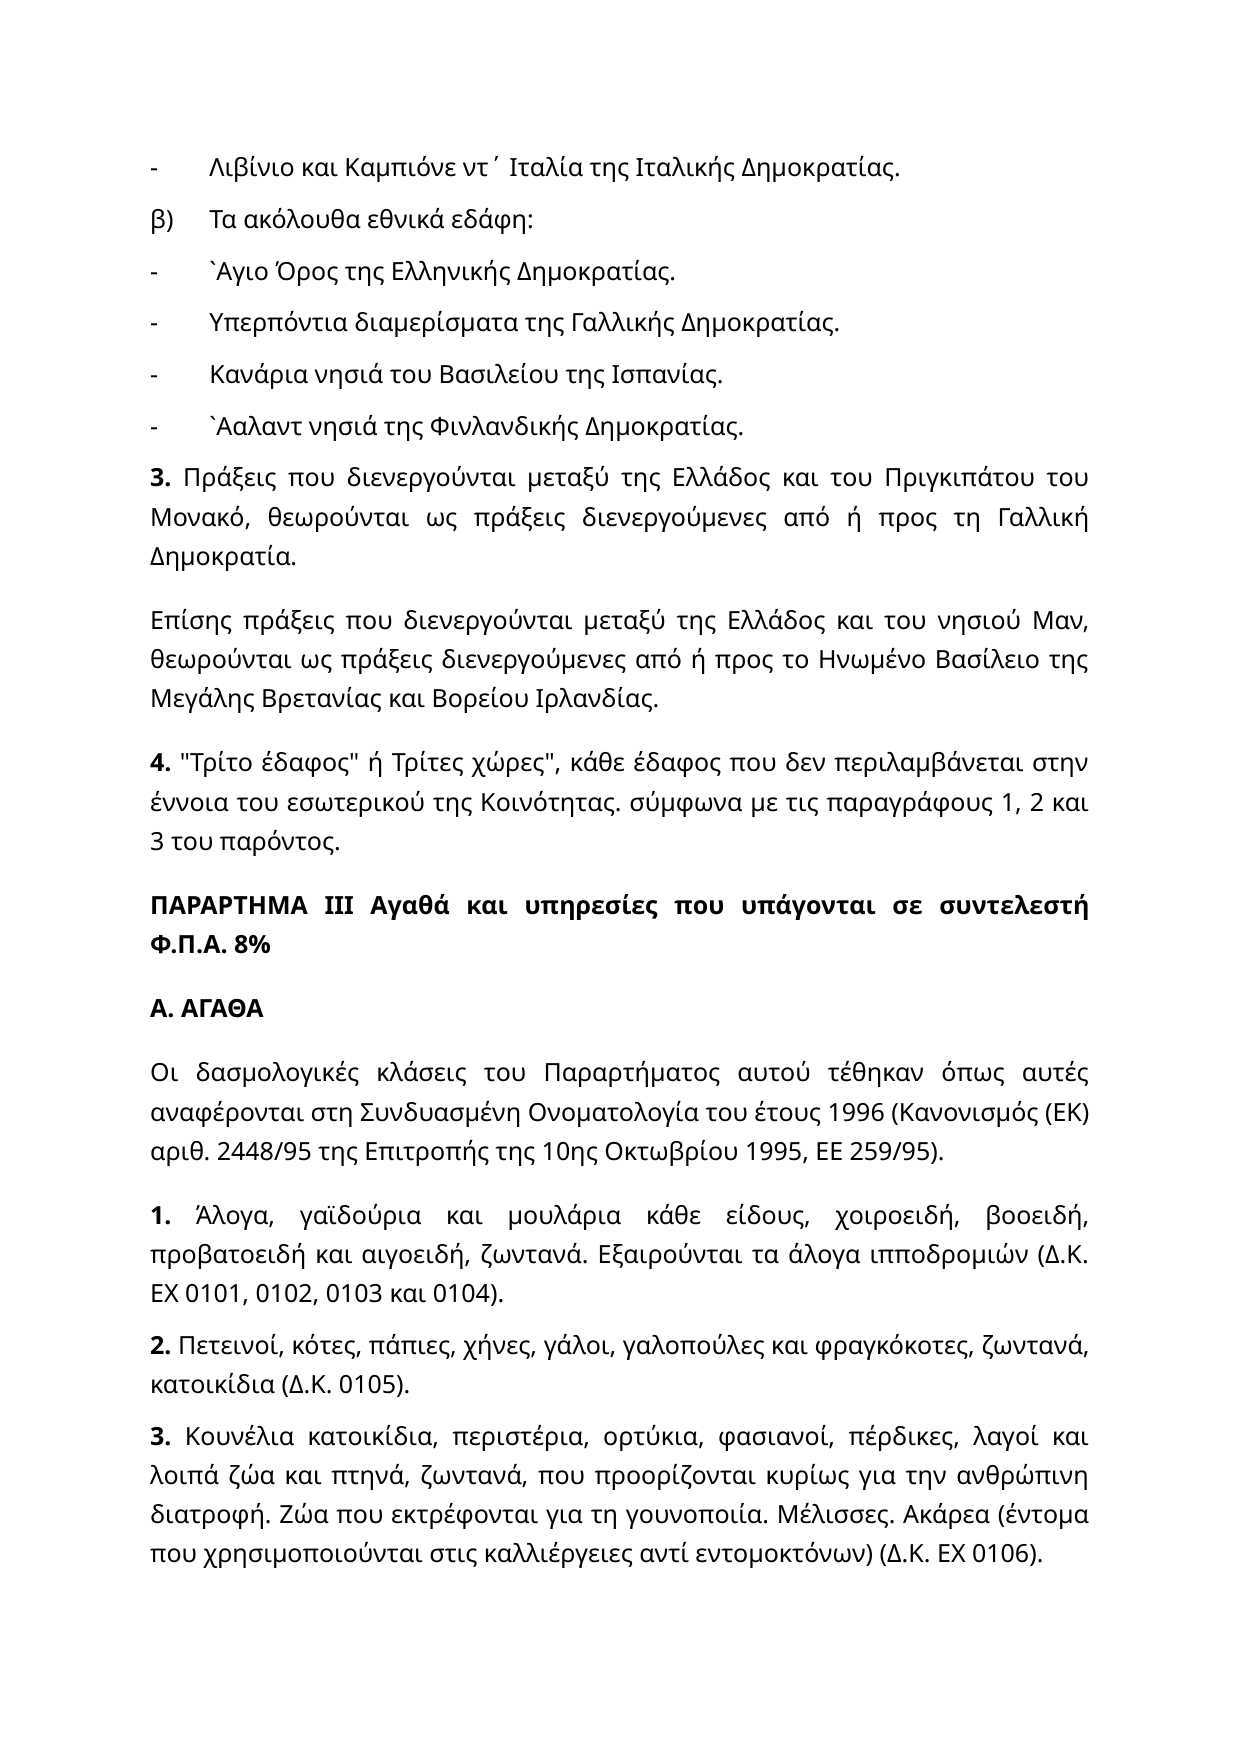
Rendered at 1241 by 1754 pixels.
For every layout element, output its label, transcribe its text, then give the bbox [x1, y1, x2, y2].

text Οι δασμολογικές κλάσεις του Παραρτήματος αυτού τέθηκαν όπως αυτές αναφέρονται στη Συνδυασμένη Ονοματολογία του έτους 1996 (Κανονισμός (ΕΚ) αριθ. 2448/95 της Επιτροπής της 10ης Οκτωβρίου 1995, ΕΕ 259/95). [150, 1055, 1090, 1167]
text 4. "Τρίτο έδαφος" ή Τρίτες χώρες", κάθε έδαφος που δεν περιλαμβάνεται στην έννοια του εσωτερικού της Κοινότητας. σύμφωνα με τις παραγράφους 1, 2 και 3 του παρόντος. [150, 745, 1090, 857]
list β) Τα ακόλουθα εθνικά εδάφη: [150, 202, 1090, 236]
text ΠΑΡΑΡΤΗΜΑ III Αγαθά και υπηρεσίες που υπάγονται σε συντελεστή Φ.Π.Α. 8% [150, 887, 1090, 961]
list - `Ααλαντ νησιά της Φινλανδικής Δημοκρατίας. [150, 408, 1090, 442]
list - `Αγιο Όρος της Ελληνικής Δημοκρατίας. [150, 253, 1090, 287]
list - Κανάρια νησιά του Βασιλείου της Ισπανίας. [150, 357, 1090, 391]
list - Υπερπόντια διαμερίσματα της Γαλλικής Δημοκρατίας. [150, 305, 1090, 339]
text 2. Πετεινοί, κότες, πάπιες, χήνες, γάλοι, γαλοπούλες και φραγκόκοτες, ζωντανά, κατοικίδια (Δ.Κ. 0105). [150, 1327, 1090, 1401]
text 1. Άλογα, γαϊδούρια και μουλάρια κάθε είδους, χοιροειδή, βοοειδή, προβατοειδή και αιγοειδή, ζωντανά. Εξαιρούνται τα άλογα ιπποδρομιών (Δ.Κ. ΕΧ 0101, 0102, 0103 και 0104). [150, 1197, 1090, 1310]
text Επίσης πράξεις που διενεργούνται μεταξύ της Ελλάδος και του νησιού Μαν, θεωρούνται ως πράξεις διενεργούμενες από ή προς το Ηνωμένο Βασίλειο της Μεγάλης Βρετανίας και Βορείου Ιρλανδίας. [150, 602, 1090, 715]
list - Λιβίνιο και Καμπιόνε ντ΄ Ιταλία της Ιταλικής Δημοκρατίας. [150, 150, 1090, 184]
text Α. ΑΓΑΘΑ [150, 991, 1090, 1025]
text 3. Πράξεις που διενεργούνται μεταξύ της Ελλάδος και του Πριγκιπάτου του Μονακό, θεωρούνται ως πράξεις διενεργούμενες από ή προς τη Γαλλική Δημοκρατία. [150, 460, 1090, 572]
text 3. Κουνέλια κατοικίδια, περιστέρια, ορτύκια, φασιανοί, πέρδικες, λαγοί και λοιπά ζώα και πτηνά, ζωντανά, που προορίζονται κυρίως για την ανθρώπινη διατροφή. Ζώα που εκτρέφονται για τη γουνοποιία. Μέλισσες. Ακάρεα (έντομα που χρησιμοποιούνται στις καλλιέργειες αντί εντομοκτόνων) (Δ.Κ. ΕΧ 0106). [150, 1418, 1090, 1570]
